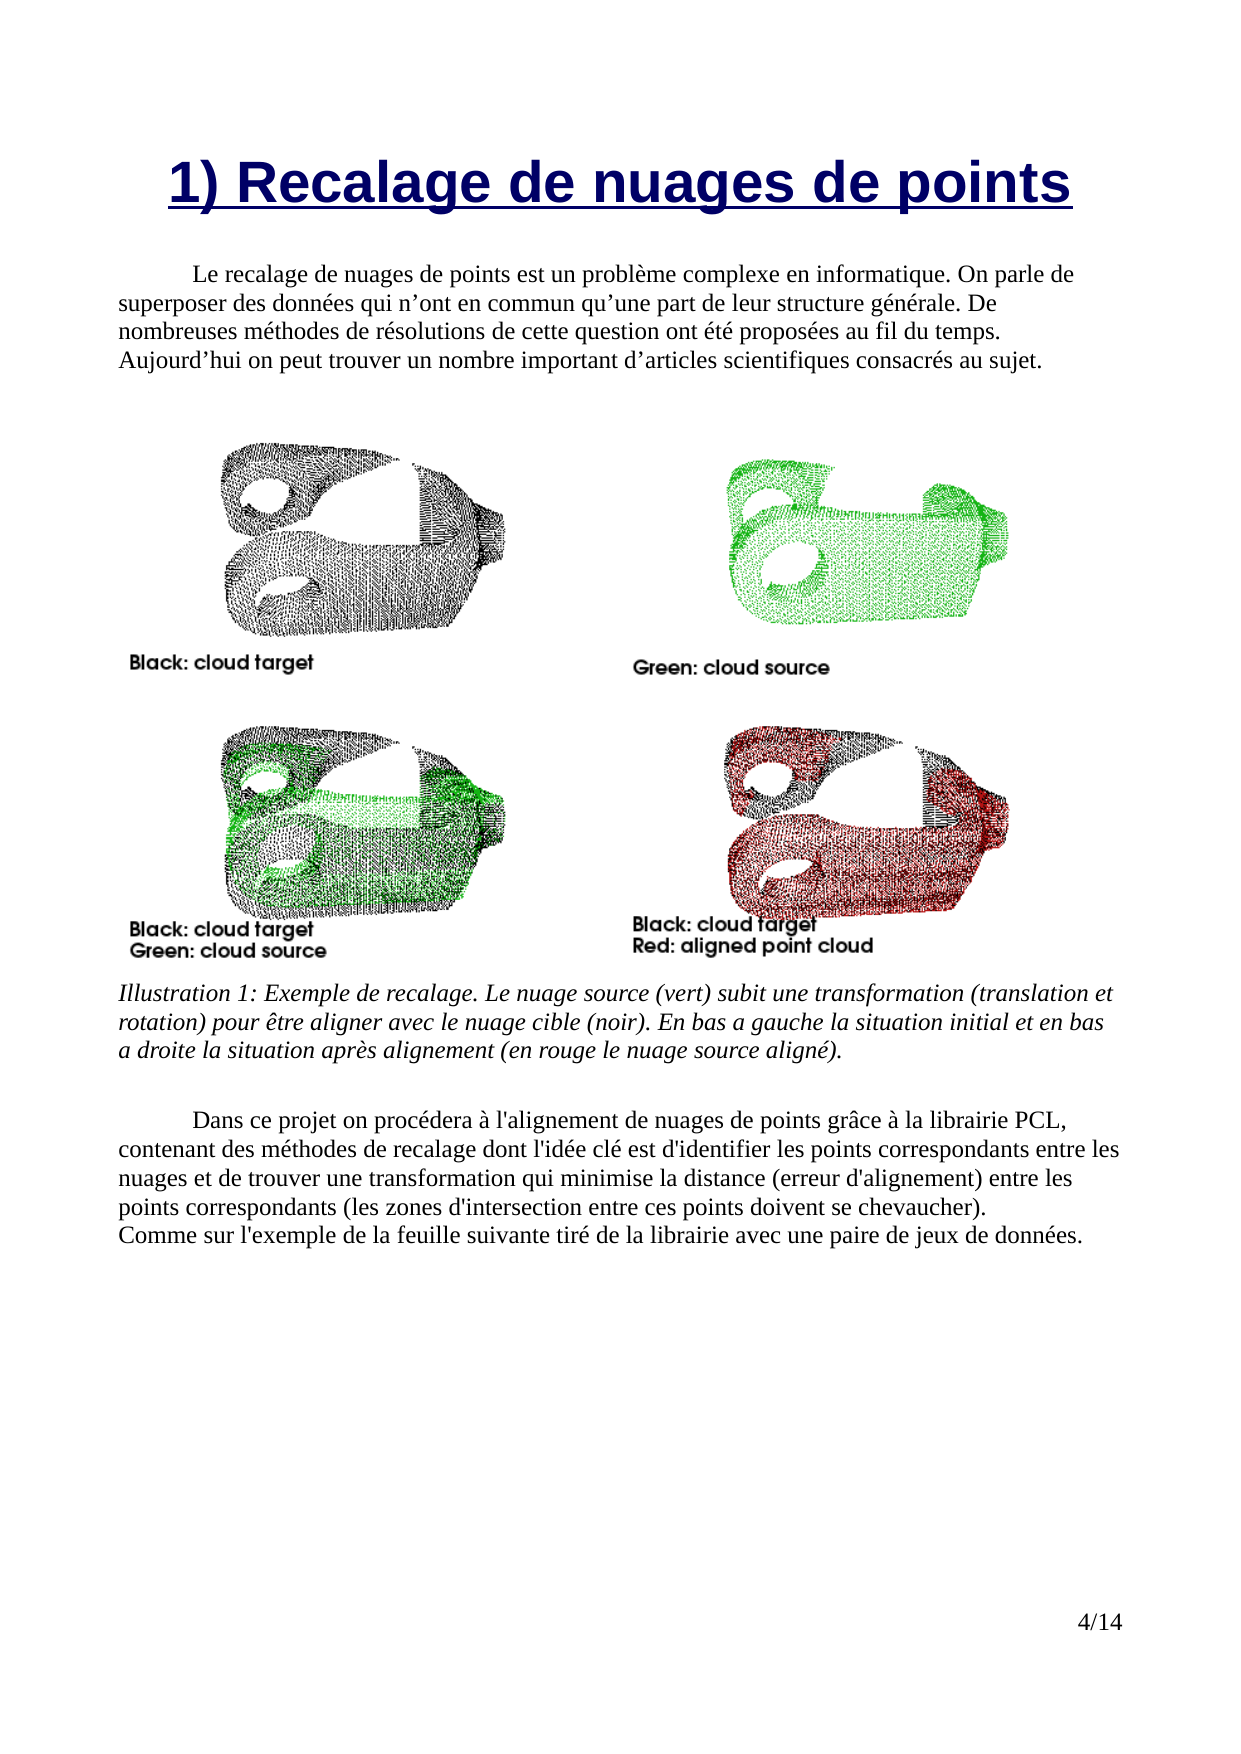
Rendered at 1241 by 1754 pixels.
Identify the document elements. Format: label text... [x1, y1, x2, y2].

picture [118, 418, 1123, 978]
text Dans ce projet on procédera à l'alignement de nuages de points grâce à la librairie PCL, contenant des méthodes de recalage dont l'idée clé est d'identifier les points correspondants entre les nuages et de trouver une transformation qui minimise la distance (erreur d'alignement) entre les points correspondants (les zones d'intersection entre ces points doivent se chevaucher). Comme sur l'exemple de la feuille suivante tiré de la librairie avec une paire de jeux de données. [118, 1105, 1122, 1249]
subtitle 1) Recalage de nuages de points [118, 148, 1122, 215]
text Illustration 1: Exemple de recalage. Le nuage source (vert) subit une transformation (translation et rotation) pour être aligner avec le nuage cible (noir). En bas a gauche la situation initial et en bas a droite la situation après alignement (en rouge le nuage source aligné). [118, 978, 1122, 1064]
text Le recalage de nuages de points est un problème complexe en informatique. On parle de superposer des données qui n’ont en commun qu’une part de leur structure générale. De nombreuses méthodes de résolutions de cette question ont été proposées au fil du temps. Aujourd’hui on peut trouver un nombre important d’articles scientifiques consacrés au sujet. [118, 259, 1122, 374]
